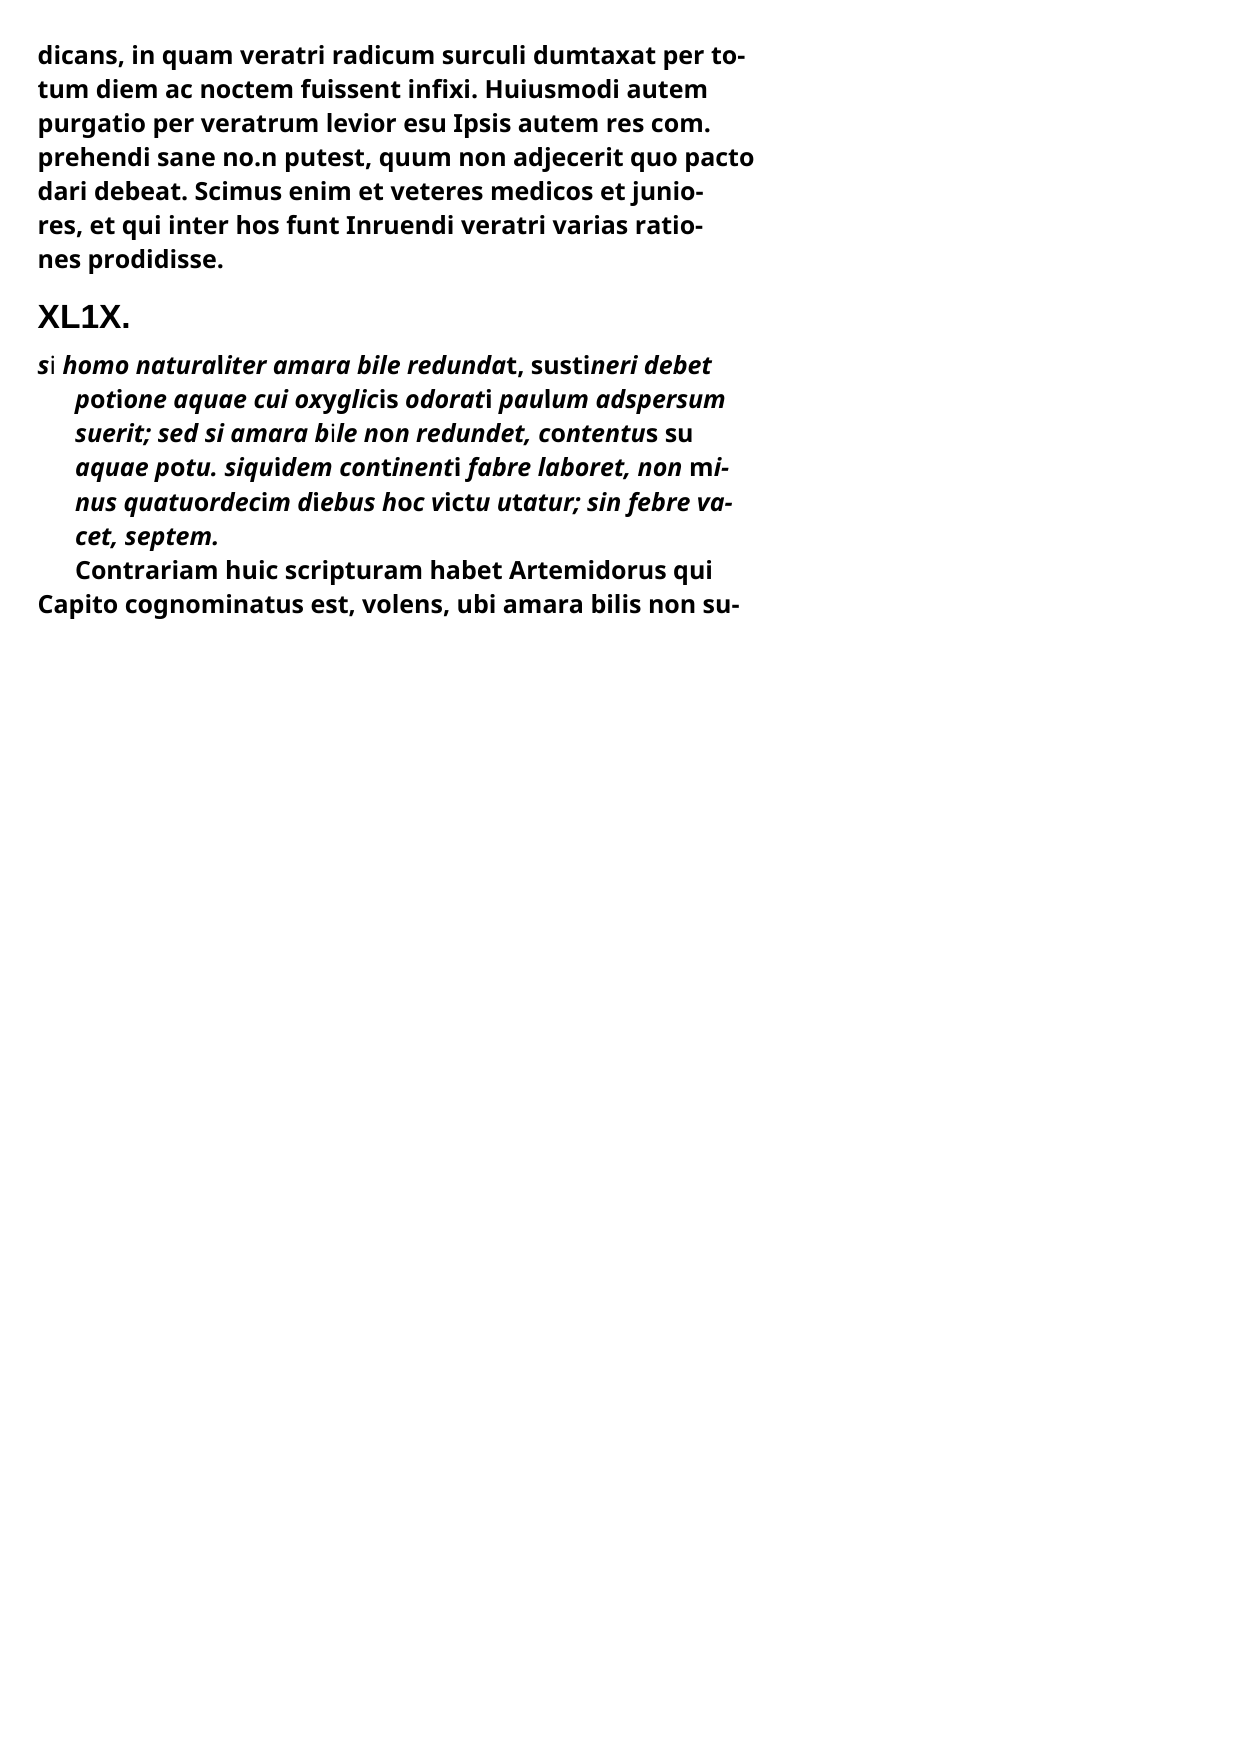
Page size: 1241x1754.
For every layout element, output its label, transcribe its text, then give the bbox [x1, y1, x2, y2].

text Contrariam huic scripturam habet Artemidorus qui Capito cognominatus est, volens, ubi amara bilis non su- [37, 552, 1203, 620]
text si homo naturaliter amara bile redundat, sustineri debet potione aquae cui oxyglicis odorati paulum adspersum suerit; sed si amara bile non redundet, contentus su aquae potu. siquidem continenti fabre laboret, non mi- nus quatuordecim diebus hoc victu utatur; sin febre va- cet, septem. [37, 348, 1203, 552]
text dicans, in quam veratri radicum surculi dumtaxat per to- tum diem ac noctem fuissent infixi. Huiusmodi autem purgatio per veratrum levior esu Ipsis autem res com. prehendi sane no.n putest, quum non adjecerit quo pacto dari debeat. Scimus enim et veteres medicos et junio- res, et qui inter hos funt Inruendi veratri varias ratio- nes prodidisse. [37, 37, 1203, 276]
subtitle XL1X. [37, 297, 1203, 335]
